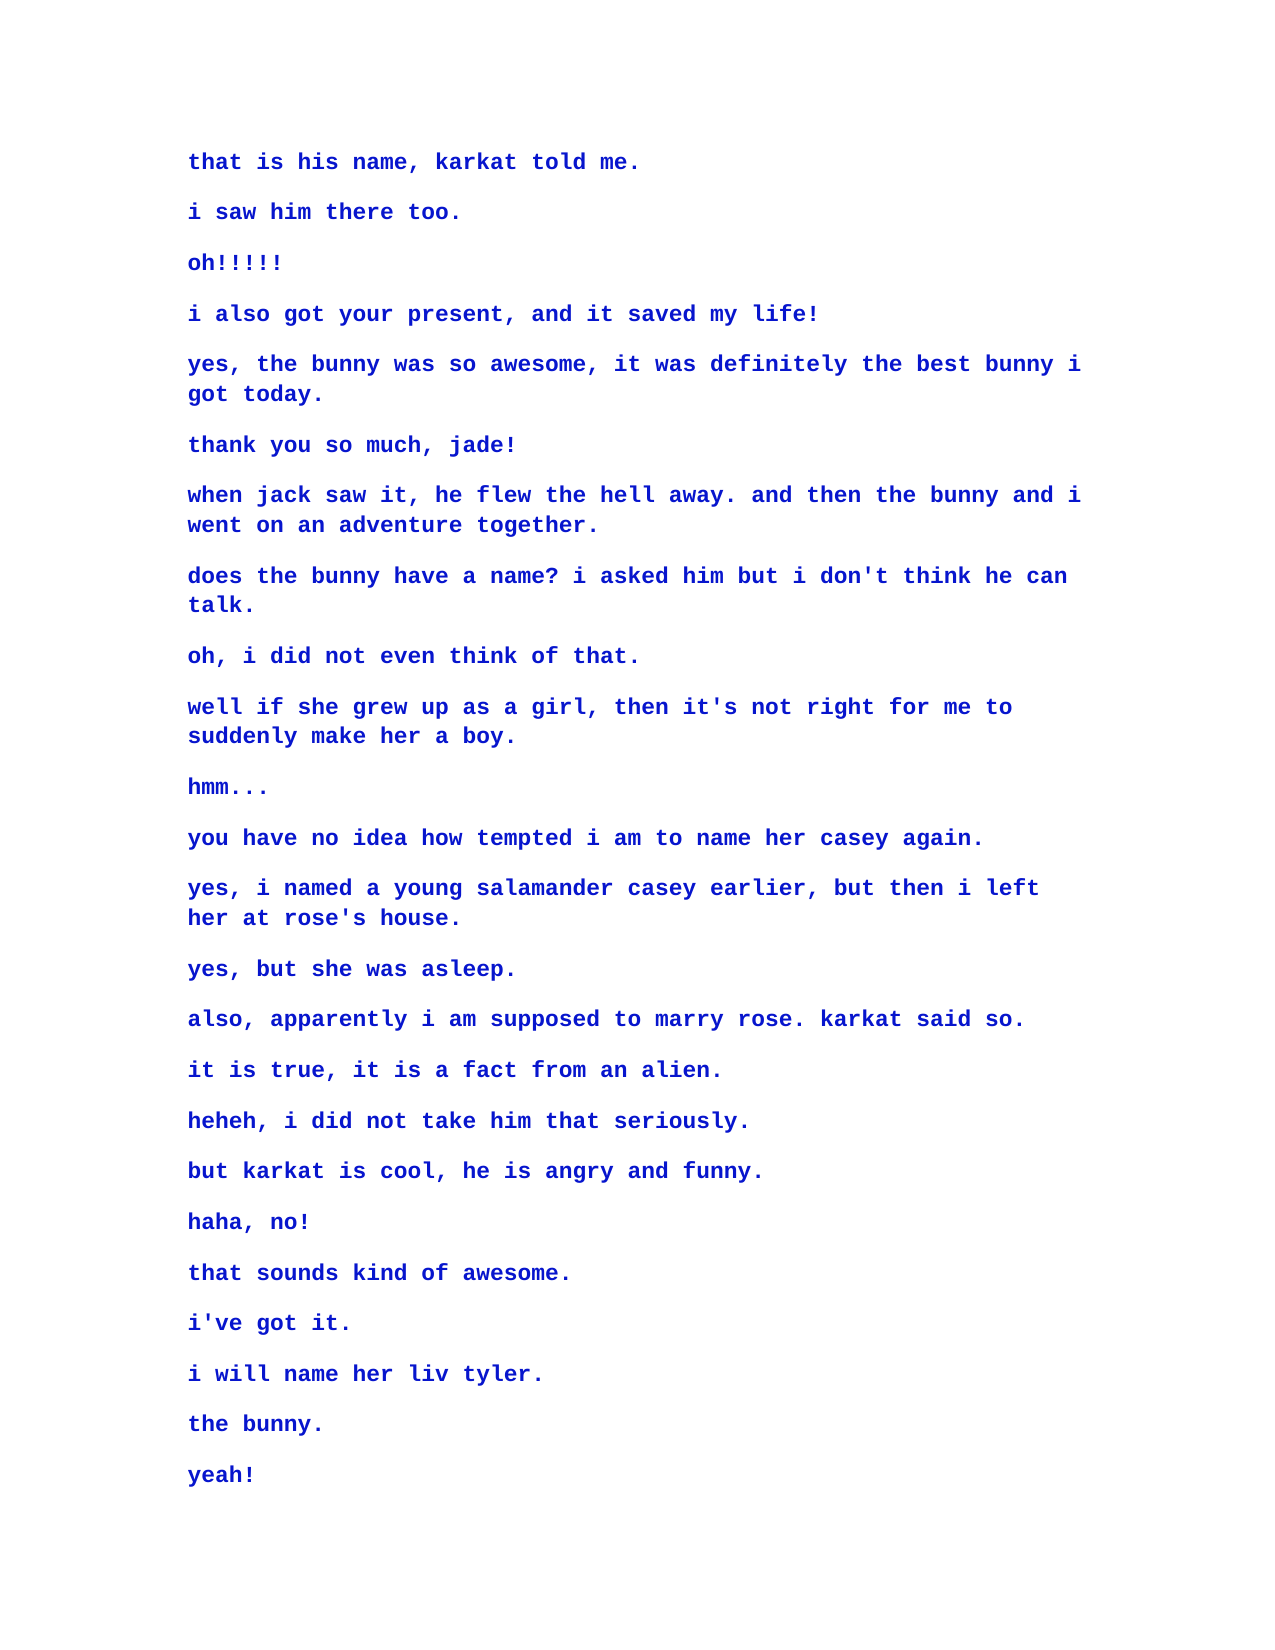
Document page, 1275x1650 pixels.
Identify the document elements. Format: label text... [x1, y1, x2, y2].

text i saw him there too. [187, 201, 1087, 227]
text but karkat is cool, he is angry and funny. [187, 1159, 1087, 1186]
text i've got it. [187, 1311, 1087, 1337]
text it is true, it is a fact from an alien. [187, 1058, 1087, 1084]
text i will name her liv tyler. [187, 1362, 1087, 1388]
text when jack saw it, he flew the hell away. and then the bunny and i went on an adventure together. [187, 483, 1087, 539]
text hmm... [187, 775, 1087, 801]
text yes, the bunny was so awesome, it was definitely the best bunny i got today. [187, 352, 1087, 408]
text does the bunny have a name? i asked him but i don't think he can talk. [187, 564, 1087, 620]
text thank you so much, jade! [187, 433, 1087, 459]
text the bunny. [187, 1413, 1087, 1439]
text yes, i named a young salamander casey earlier, but then i left her at rose's house. [187, 877, 1087, 932]
text oh, i did not even think of that. [187, 644, 1087, 670]
text you have no idea how tempted i am to name her casey again. [187, 826, 1087, 852]
text heheh, i did not take him that seriously. [187, 1109, 1087, 1135]
text also, apparently i am supposed to marry rose. karkat said so. [187, 1008, 1087, 1034]
text that is his name, karkat told me. [187, 150, 1087, 176]
text haha, no! [187, 1210, 1087, 1236]
text i also got your present, and it saved my life! [187, 302, 1087, 328]
text yeah! [187, 1463, 1087, 1489]
text yes, but she was asleep. [187, 957, 1087, 983]
text well if she grew up as a girl, then it's not right for me to suddenly make her a boy. [187, 695, 1087, 751]
text that sounds kind of awesome. [187, 1261, 1087, 1287]
text oh!!!!! [187, 251, 1087, 277]
